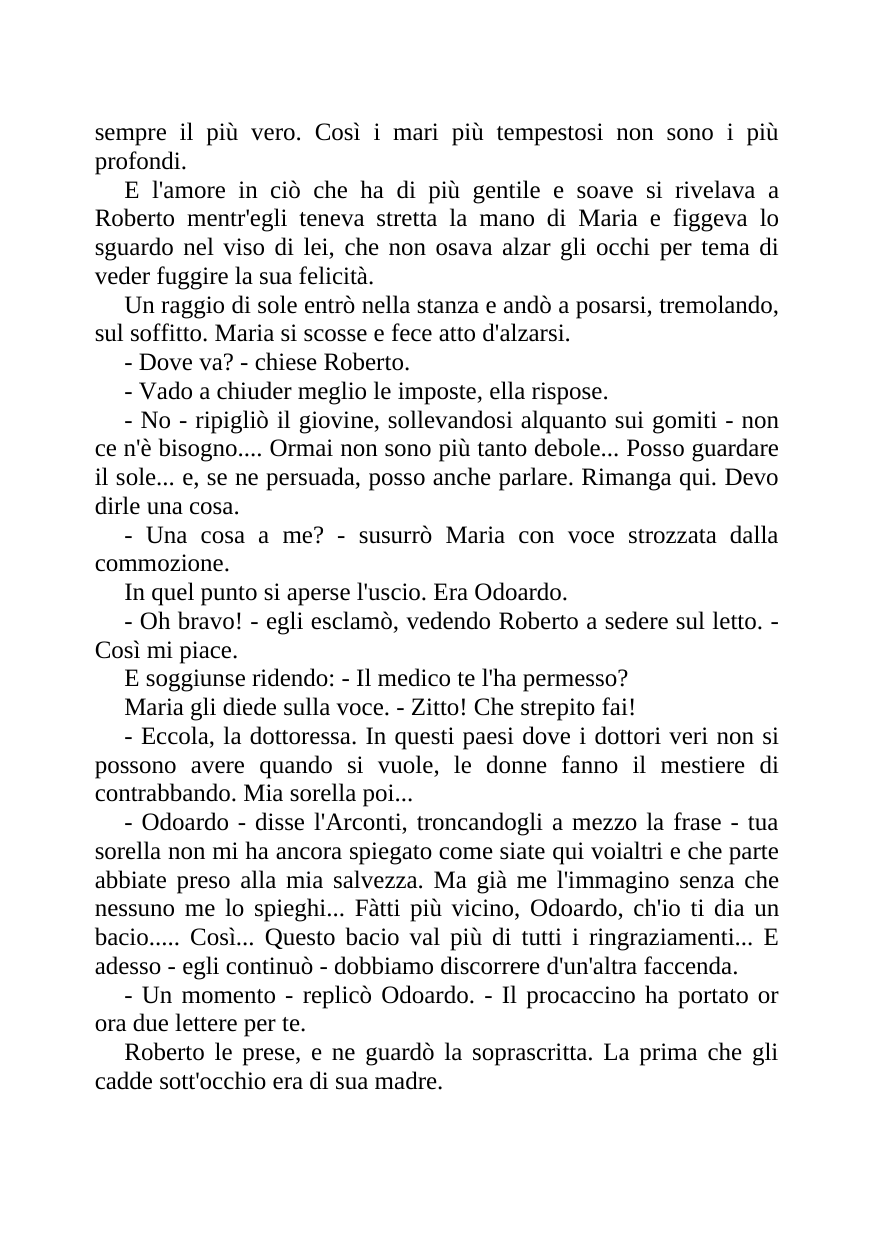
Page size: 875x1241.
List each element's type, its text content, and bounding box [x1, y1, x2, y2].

text - Odoardo - disse l'Arconti, troncandogli a mezzo la frase - tua sorella non mi ha ancora spiegato come siate qui voialtri e che parte abbiate preso alla mia salvezza. Ma già me l'immagino senza che nessuno me lo spieghi... Fàtti più vicino, Odoardo, ch'io ti dia un bacio..... Così... Questo bacio val più di tutti i ringraziamenti... E adesso - egli continuò - dobbiamo discorrere d'un'altra faccenda. [94, 807, 779, 980]
text Un raggio di sole entrò nella stanza e andò a posarsi, tremolando, sul soffitto. Maria si scosse e fece atto d'alzarsi. [94, 290, 779, 347]
text In quel punto si aperse l'uscio. Era Odoardo. [94, 577, 779, 606]
text - Vado a chiuder meglio le imposte, ella rispose. [94, 376, 779, 405]
text - No - ripigliò il giovine, sollevandosi alquanto sui gomiti - non ce n'è bisogno.... Ormai non sono più tanto debole... Posso guardare il sole... e, se ne persuada, posso anche parlare. Rimanga qui. Devo dirle una cosa. [94, 405, 779, 520]
text - Dove va? - chiese Roberto. [94, 347, 779, 376]
text - Oh bravo! - egli esclamò, vedendo Roberto a sedere sul letto. - Così mi piace. [94, 606, 779, 663]
text - Un momento - replicò Odoardo. - Il procaccino ha portato or ora due lettere per te. [94, 980, 779, 1037]
text Roberto le prese, e ne guardò la soprascritta. La prima che gli cadde sott'occhio era di sua madre. [94, 1037, 779, 1095]
text E l'amore in ciò che ha di più gentile e soave si rivelava a Roberto mentr'egli teneva stretta la mano di Maria e figgeva lo sguardo nel viso di lei, che non osava alzar gli occhi per tema di veder fuggire la sua felicità. [94, 175, 779, 290]
text Maria gli diede sulla voce. - Zitto! Che strepito fai! [94, 692, 779, 721]
text sempre il più vero. Così i mari più tempestosi non sono i più profondi. [94, 117, 779, 175]
text E soggiunse ridendo: - Il medico te l'ha permesso? [94, 663, 779, 692]
text - Una cosa a me? - susurrò Maria con voce strozzata dalla commozione. [94, 520, 779, 577]
text - Eccola, la dottoressa. In questi paesi dove i dottori veri non si possono avere quando si vuole, le donne fanno il mestiere di contrabbando. Mia sorella poi... [94, 721, 779, 807]
